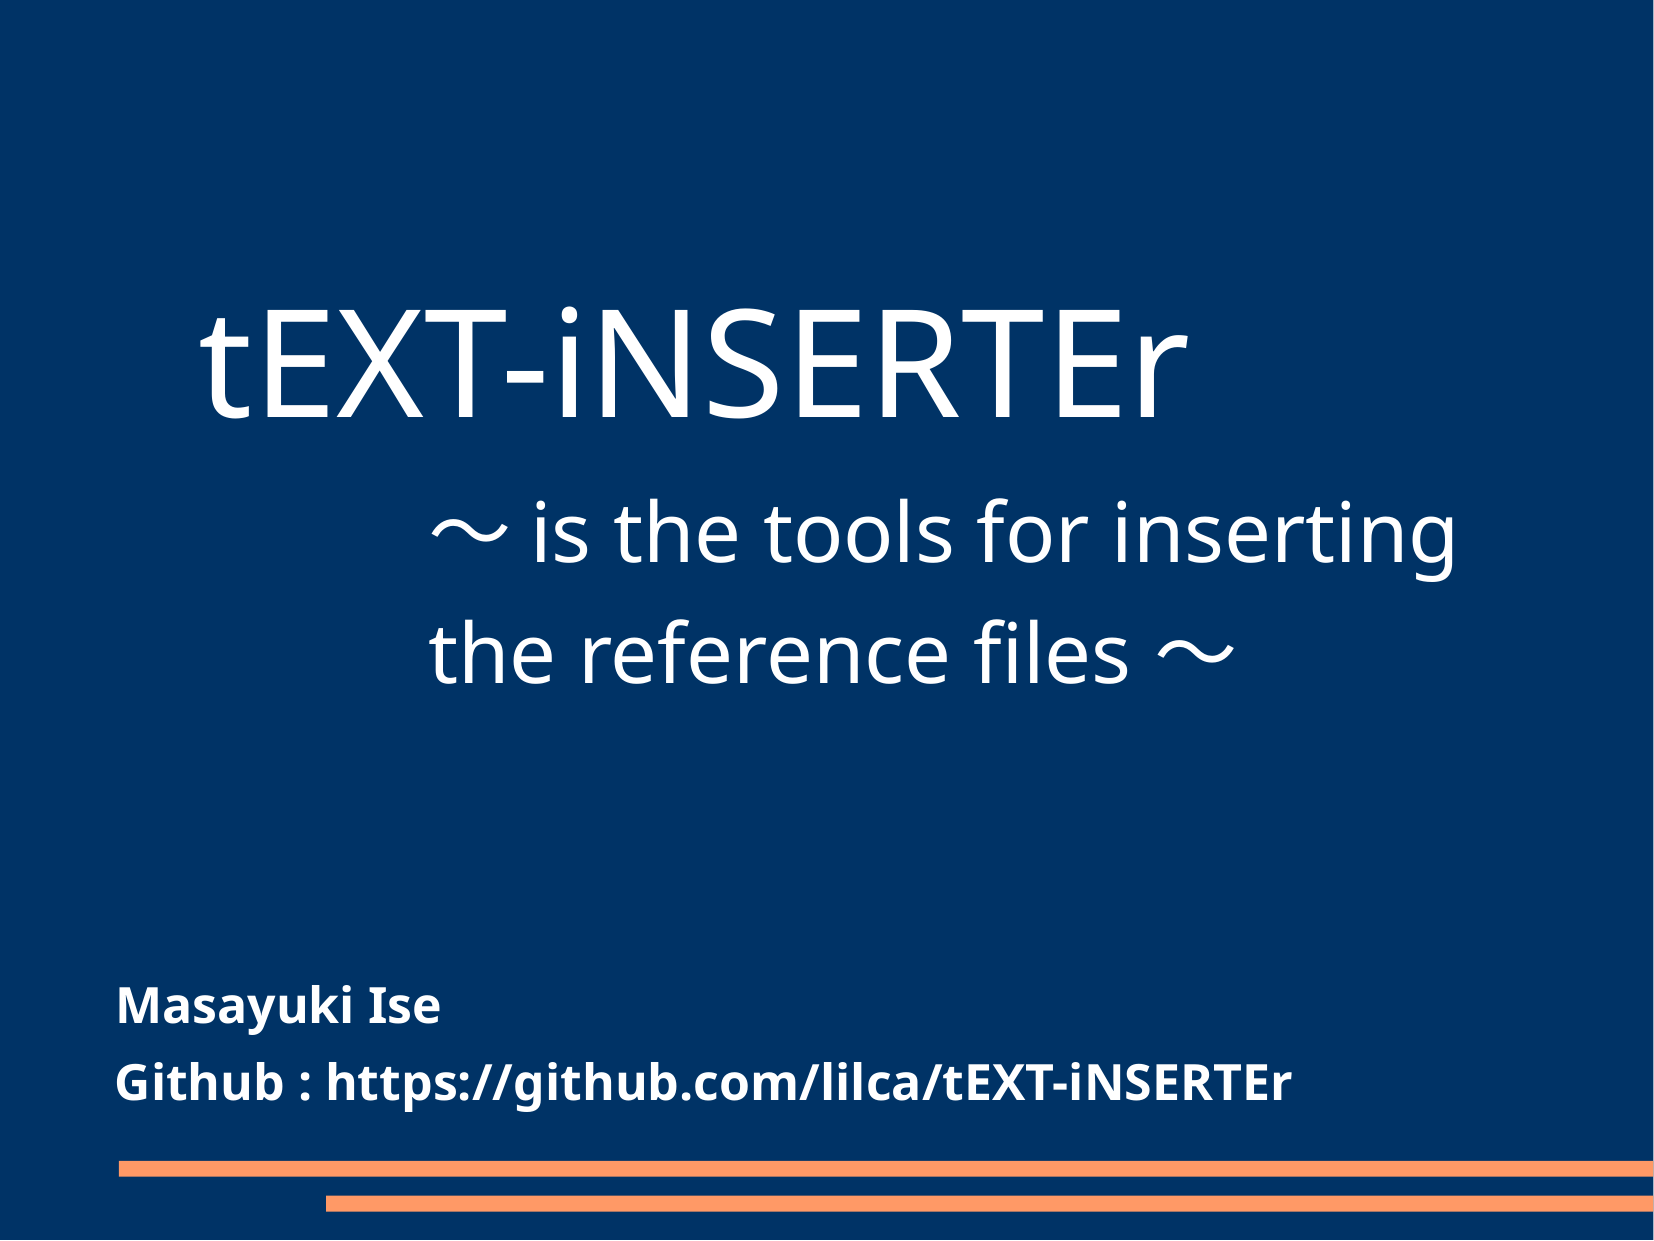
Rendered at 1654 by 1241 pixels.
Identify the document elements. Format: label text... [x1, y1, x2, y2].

text_box tEXT-iNSERTEr [184, 249, 1276, 449]
text_box Masayuki Ise [100, 962, 1312, 1034]
text_box 〜 is the tools for inserting the reference files 〜 [413, 459, 1512, 697]
text_box Github : https://github.com/lilca/tEXT-iNSERTEr [99, 1039, 1311, 1117]
